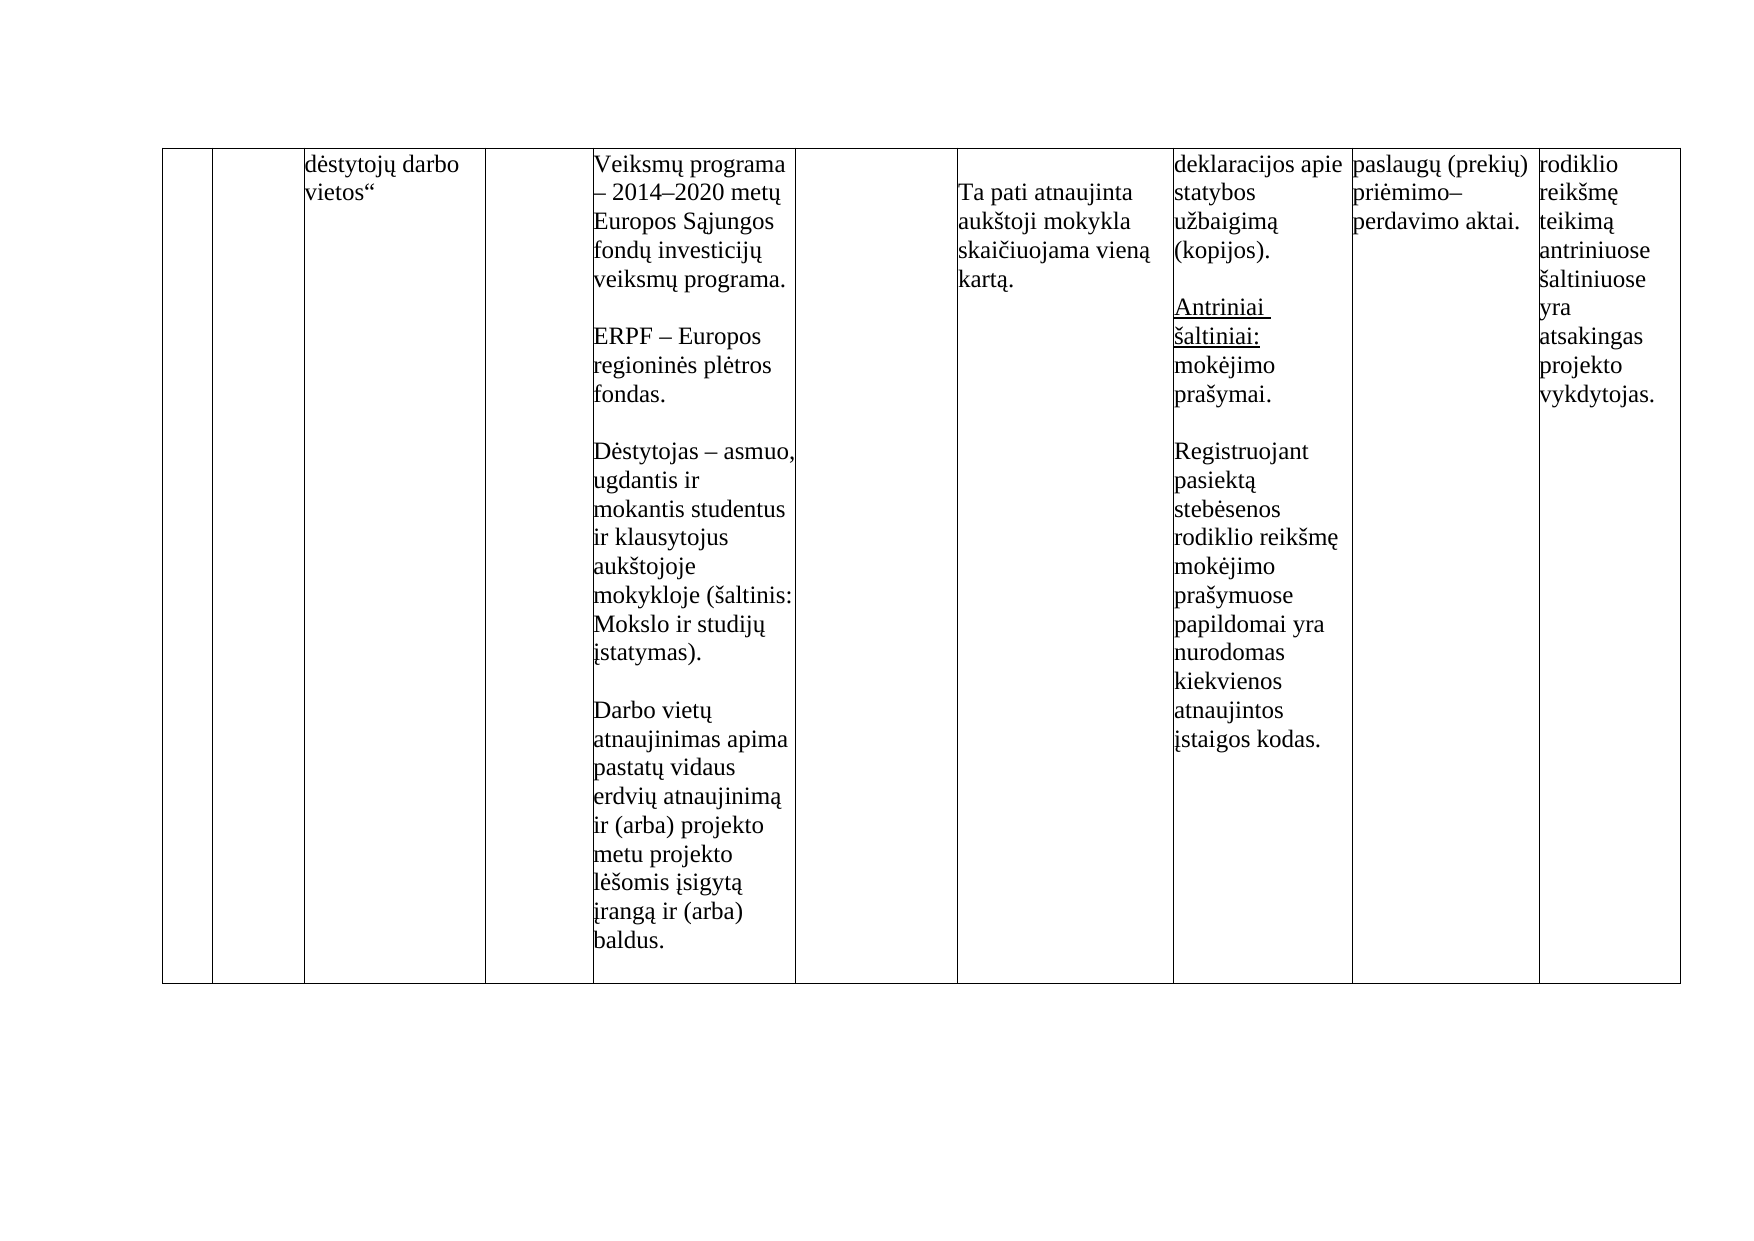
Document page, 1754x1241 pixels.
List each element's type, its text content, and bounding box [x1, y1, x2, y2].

table_cell [213, 149, 304, 982]
table_cell Veiksmų programa – 2014–2020 metų Europos Sąjungos fondų investicijų veiksmų programa. ERPF – Europos regioninės plėtros fondas. Dėstytojas – asmuo, ugdantis ir mokantis studentus ir klausytojus aukštojoje mokykloje (šaltinis: Mokslo ir studijų įstatymas). Darbo vietų atnaujinimas apima pastatų vidaus erdvių atnaujinimą ir (arba) projekto metu projekto lėšomis įsigytą įrangą ir (arba) baldus. [594, 149, 795, 982]
table_cell paslaugų (prekių) priėmimo–perdavimo aktai. [1353, 149, 1539, 982]
table_cell [163, 149, 212, 982]
table_cell deklaracijos apie statybos užbaigimą (kopijos). Antriniai šaltiniai: mokėjimo prašymai. Registruojant pasiektą stebėsenos rodiklio reikšmę mokėjimo prašymuose papildomai yra nurodomas kiekvienos atnaujintos įstaigos kodas. [1174, 149, 1352, 982]
table_cell rodiklio reikšmę teikimą antriniuose šaltiniuose yra atsakingas projekto vykdytojas. [1540, 149, 1680, 982]
table_cell [796, 149, 957, 982]
table_cell [486, 149, 593, 982]
table_cell Ta pati atnaujinta aukštoji mokykla skaičiuojama vieną kartą. [958, 149, 1173, 982]
table_cell dėstytojų darbo vietos“ [305, 149, 485, 982]
